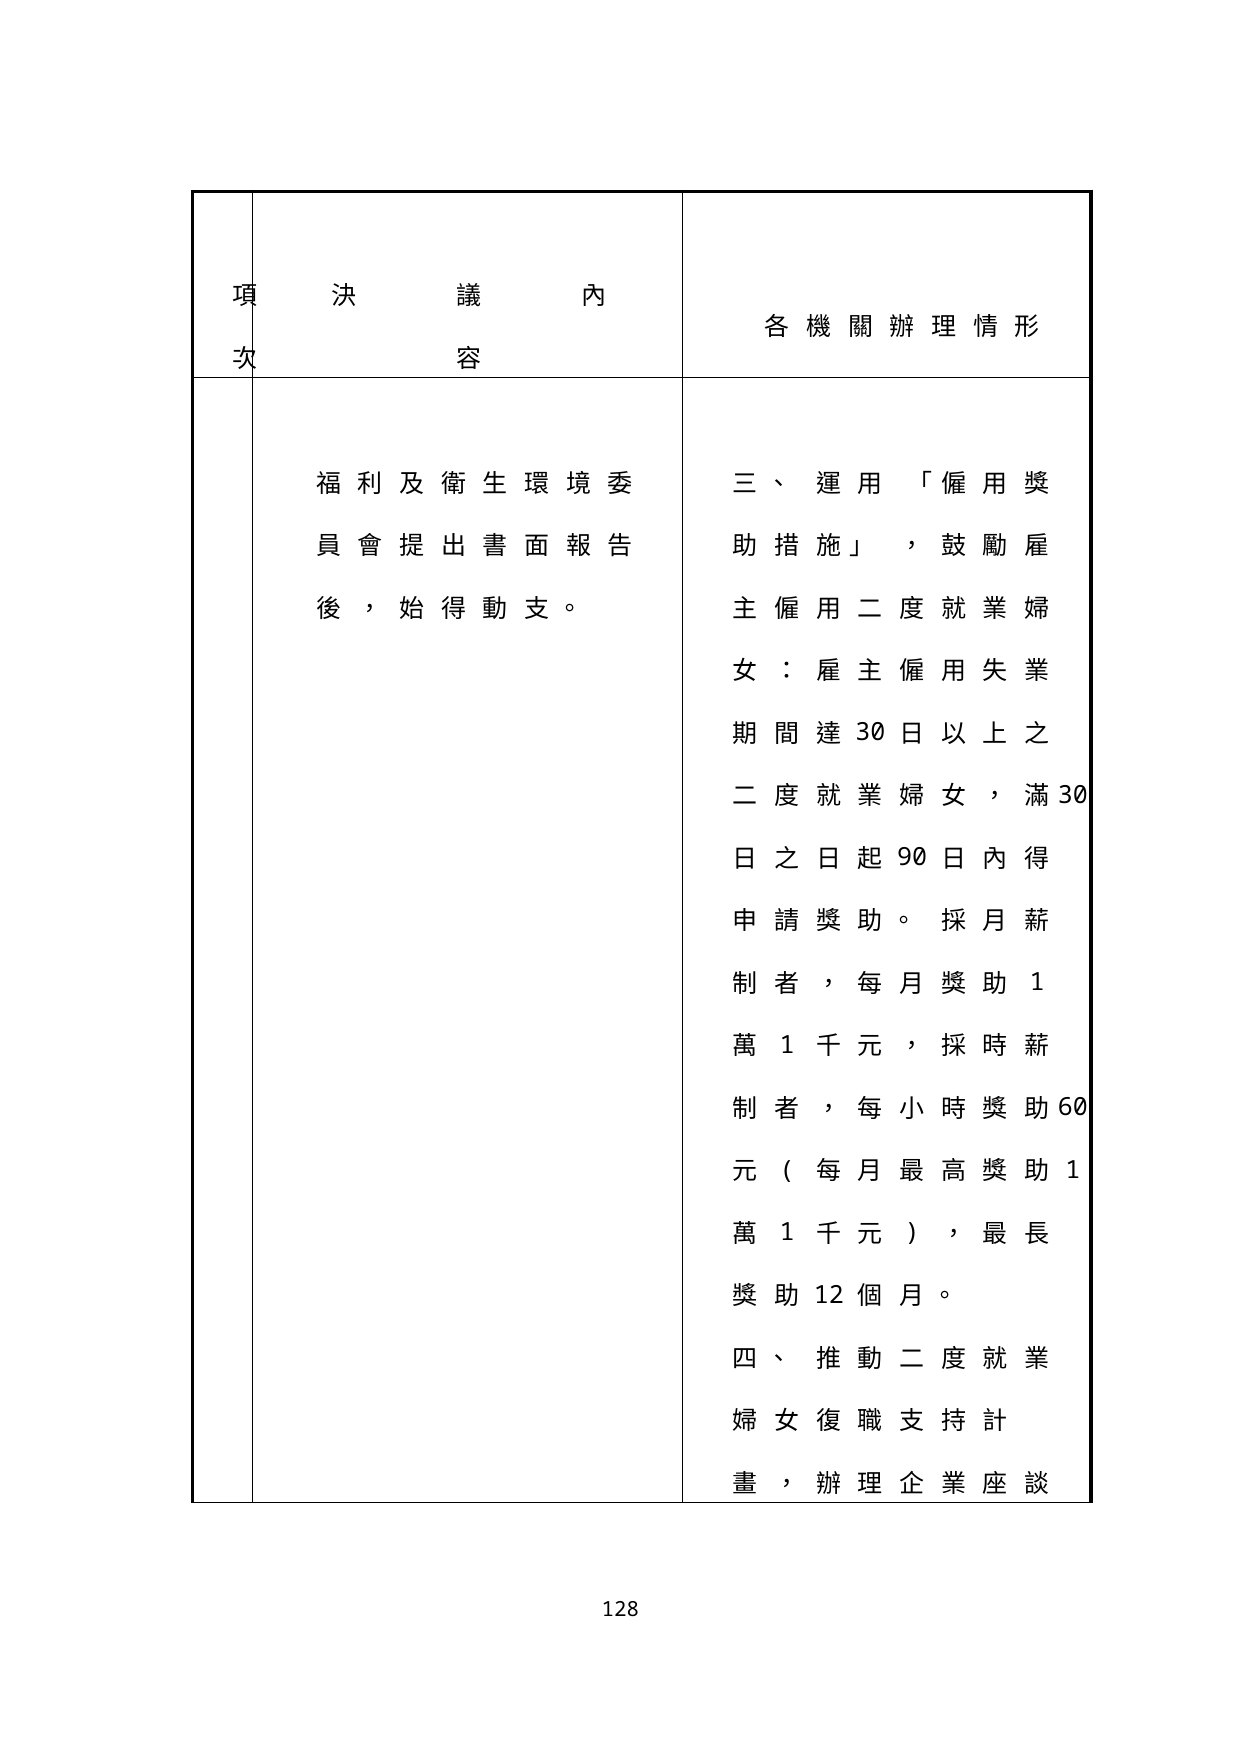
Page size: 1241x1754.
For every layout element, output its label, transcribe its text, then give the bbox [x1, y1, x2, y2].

table_header 項次 [194, 193, 252, 377]
table_cell 35. [194, 378, 252, 1502]
table_header 決 議 內 容 [253, 193, 682, 377]
table_cell 三、運用「僱用獎助措施」，鼓勵雇主僱用二度就業婦女：雇主僱用失業期間達30日以上之二度就業婦女，滿30日之日起90日內得申請獎助。採月薪制者，每月獎助1萬1千元，採時薪制者，每小時獎助60元(每月最高獎助1萬1千元)，最長獎助12個月。 四、推動二度就業婦女復職支持計畫，辦理企業座談 [683, 378, 1089, 1502]
table_cell 福利及衛生環境委員會提出書面報告後，始得動支。 [253, 378, 682, 1502]
table_header 各機關辦理情形 [683, 193, 1089, 377]
